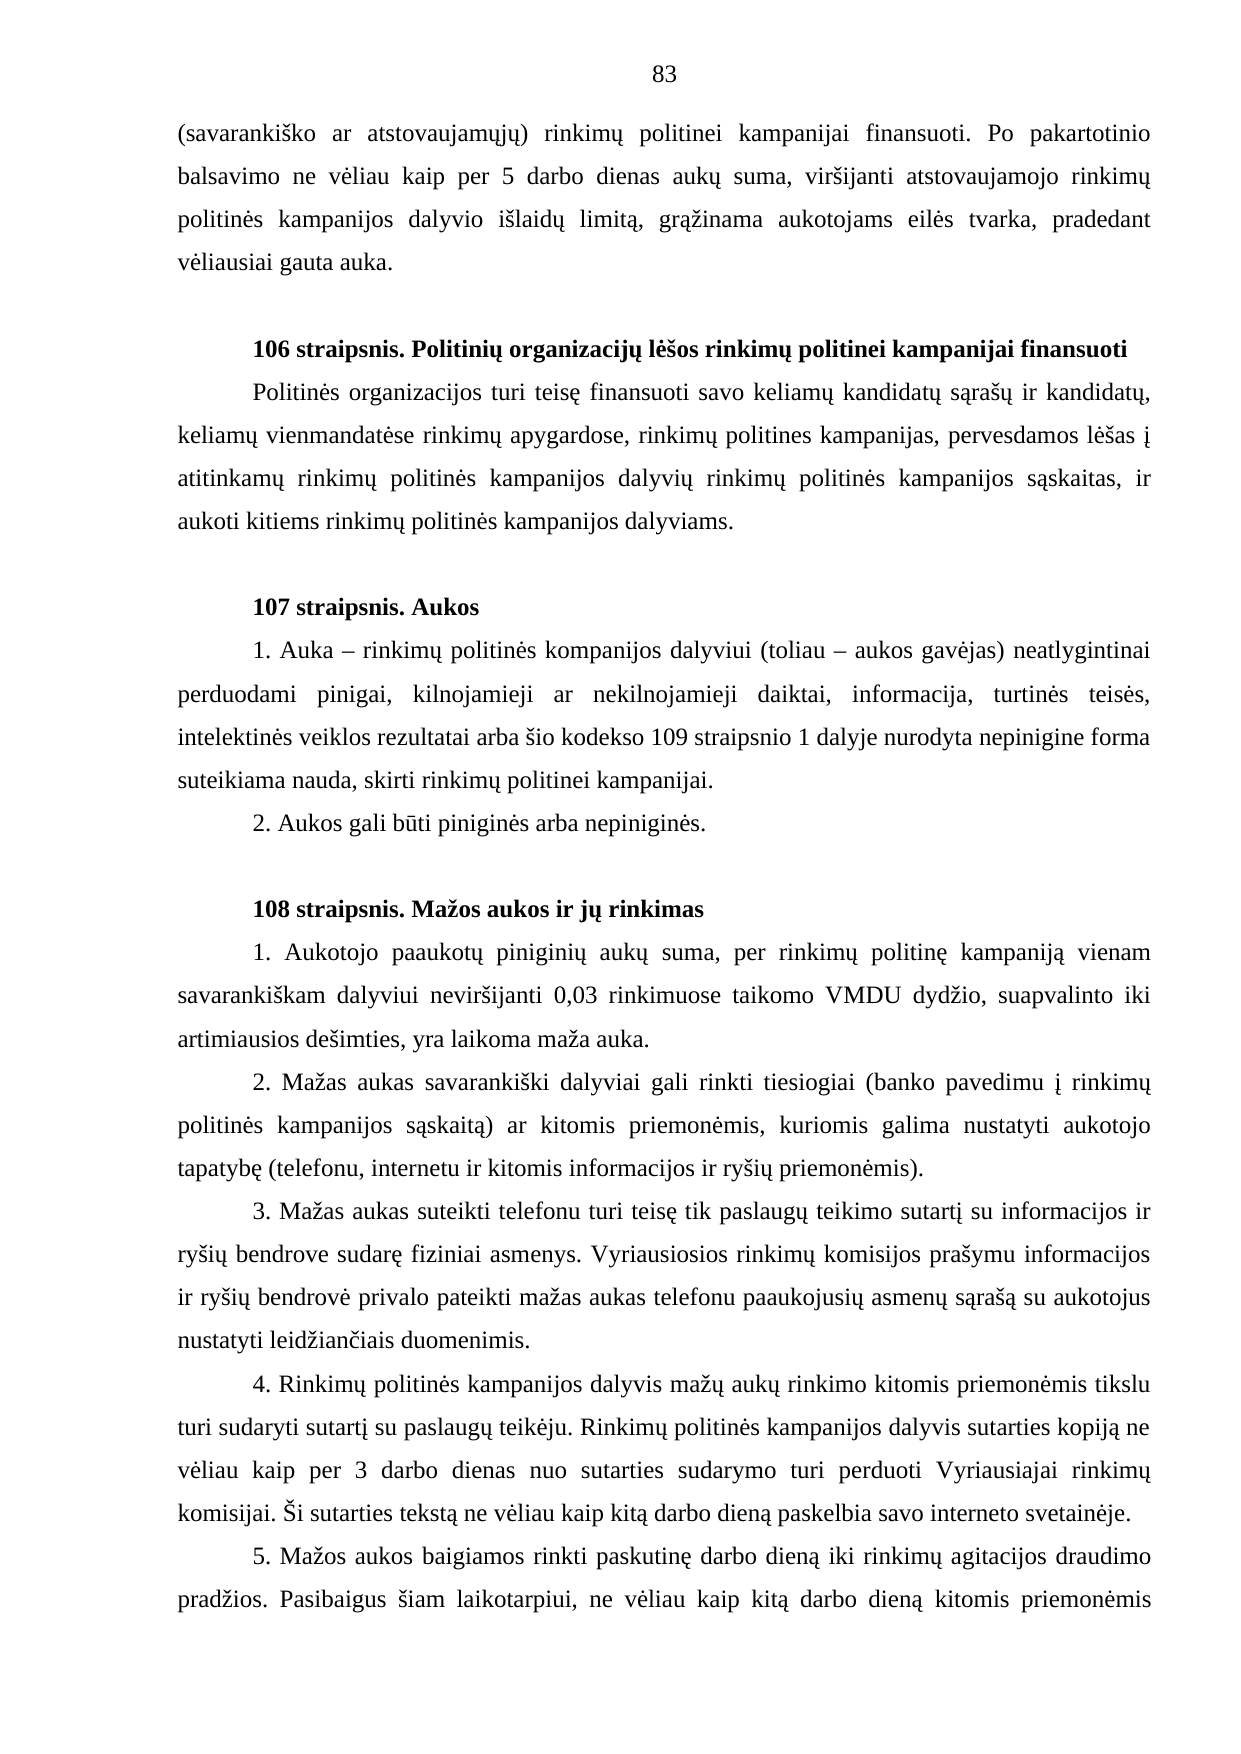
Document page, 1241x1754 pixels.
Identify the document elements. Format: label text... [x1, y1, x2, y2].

text 3. Mažas aukas suteikti telefonu turi teisę tik paslaugų teikimo sutartį su informacijos ir ryšių bendrove sudarę fiziniai asmenys. Vyriausiosios rinkimų komisijos prašymu informacijos ir ryšių bendrovė privalo pateikti mažas aukas telefonu paaukojusių asmenų sąrašą su aukotojus nustatyti leidžiančiais duomenimis. [177, 1196, 1152, 1354]
text 2. Mažas aukas savarankiški dalyviai gali rinkti tiesiogiai (banko pavedimu į rinkimų politinės kampanijos sąskaitą) ar kitomis priemonėmis, kuriomis galima nustatyti aukotojo tapatybę (telefonu, internetu ir kitomis informacijos ir ryšių priemonėmis). [177, 1067, 1152, 1182]
subtitle 108 straipsnis. Mažos aukos ir jų rinkimas [177, 894, 1152, 923]
text 1. Aukotojo paaukotų piniginių aukų suma, per rinkimų politinę kampaniją vienam savarankiškam dalyviui neviršijanti 0,03 rinkimuose taikomo VMDU dydžio, suapvalinto iki artimiausios dešimties, yra laikoma maža auka. [177, 937, 1152, 1052]
text (savarankiško ar atstovaujamųjų) rinkimų politinei kampanijai finansuoti. Po pakartotinio balsavimo ne vėliau kaip per 5 darbo dienas aukų suma, viršijanti atstovaujamojo rinkimų politinės kampanijos dalyvio išlaidų limitą, grąžinama aukotojams eilės tvarka, pradedant vėliausiai gauta auka. [177, 118, 1152, 276]
subtitle 107 straipsnis. Aukos [177, 592, 1152, 621]
subtitle 106 straipsnis. Politinių organizacijų lėšos rinkimų politinei kampanijai finansuoti [177, 334, 1152, 362]
text 4. Rinkimų politinės kampanijos dalyvis mažų aukų rinkimo kitomis priemonėmis tikslu turi sudaryti sutartį su paslaugų teikėju. Rinkimų politinės kampanijos dalyvis sutarties kopiją ne vėliau kaip per 3 darbo dienas nuo sutarties sudarymo turi perduoti Vyriausiajai rinkimų komisijai. Ši sutarties tekstą ne vėliau kaip kitą darbo dieną paskelbia savo interneto svetainėje. [177, 1369, 1152, 1527]
text 2. Aukos gali būti piniginės arba nepiniginės. [177, 808, 1152, 837]
text 1. Auka – rinkimų politinės kompanijos dalyviui (toliau – aukos gavėjas) neatlygintinai perduodami pinigai, kilnojamieji ar nekilnojamieji daiktai, informacija, turtinės teisės, intelektinės veiklos rezultatai arba šio kodekso 109 straipsnio 1 dalyje nurodyta nepinigine forma suteikiama nauda, skirti rinkimų politinei kampanijai. [177, 636, 1152, 794]
text 5. Mažos aukos baigiamos rinkti paskutinę darbo dieną iki rinkimų agitacijos draudimo pradžios. Pasibaigus šiam laikotarpiui, ne vėliau kaip kitą darbo dieną kitomis priemonėmis [177, 1541, 1152, 1613]
text Politinės organizacijos turi teisę finansuoti savo keliamų kandidatų sąrašų ir kandidatų, keliamų vienmandatėse rinkimų apygardose, rinkimų politines kampanijas, pervesdamos lėšas į atitinkamų rinkimų politinės kampanijos dalyvių rinkimų politinės kampanijos sąskaitas, ir aukoti kitiems rinkimų politinės kampanijos dalyviams. [177, 377, 1152, 535]
